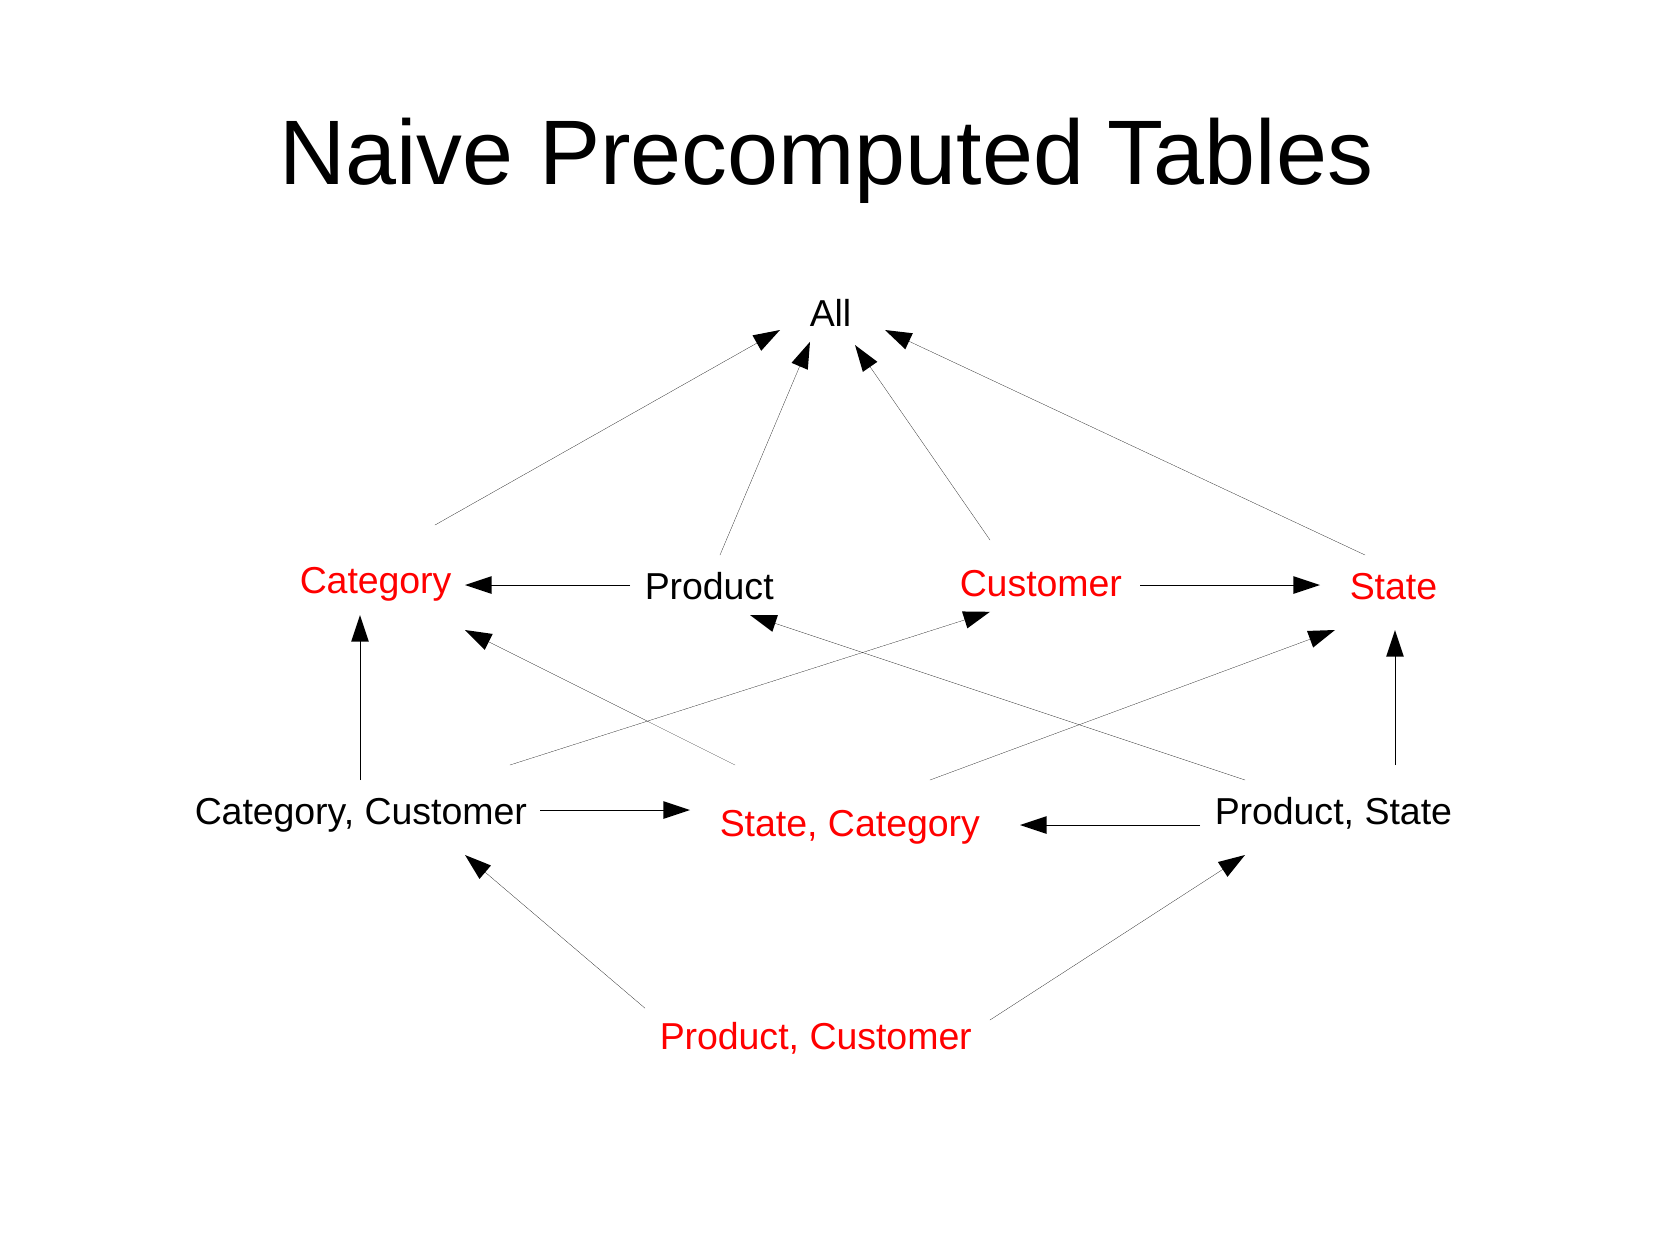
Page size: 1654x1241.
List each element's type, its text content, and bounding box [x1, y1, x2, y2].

text_box State, Category [705, 795, 1111, 852]
text_box Product [630, 558, 841, 616]
title Naive Precomputed Tables [82, 49, 1571, 257]
text_box Product, Customer [645, 1008, 991, 1066]
text_box Category, Customer [180, 783, 586, 841]
text_box All [795, 285, 916, 342]
text_box Category [285, 551, 496, 609]
text_box Product, State [1200, 783, 1561, 841]
text_box Customer [945, 555, 1156, 612]
text_box State [1335, 558, 1456, 616]
